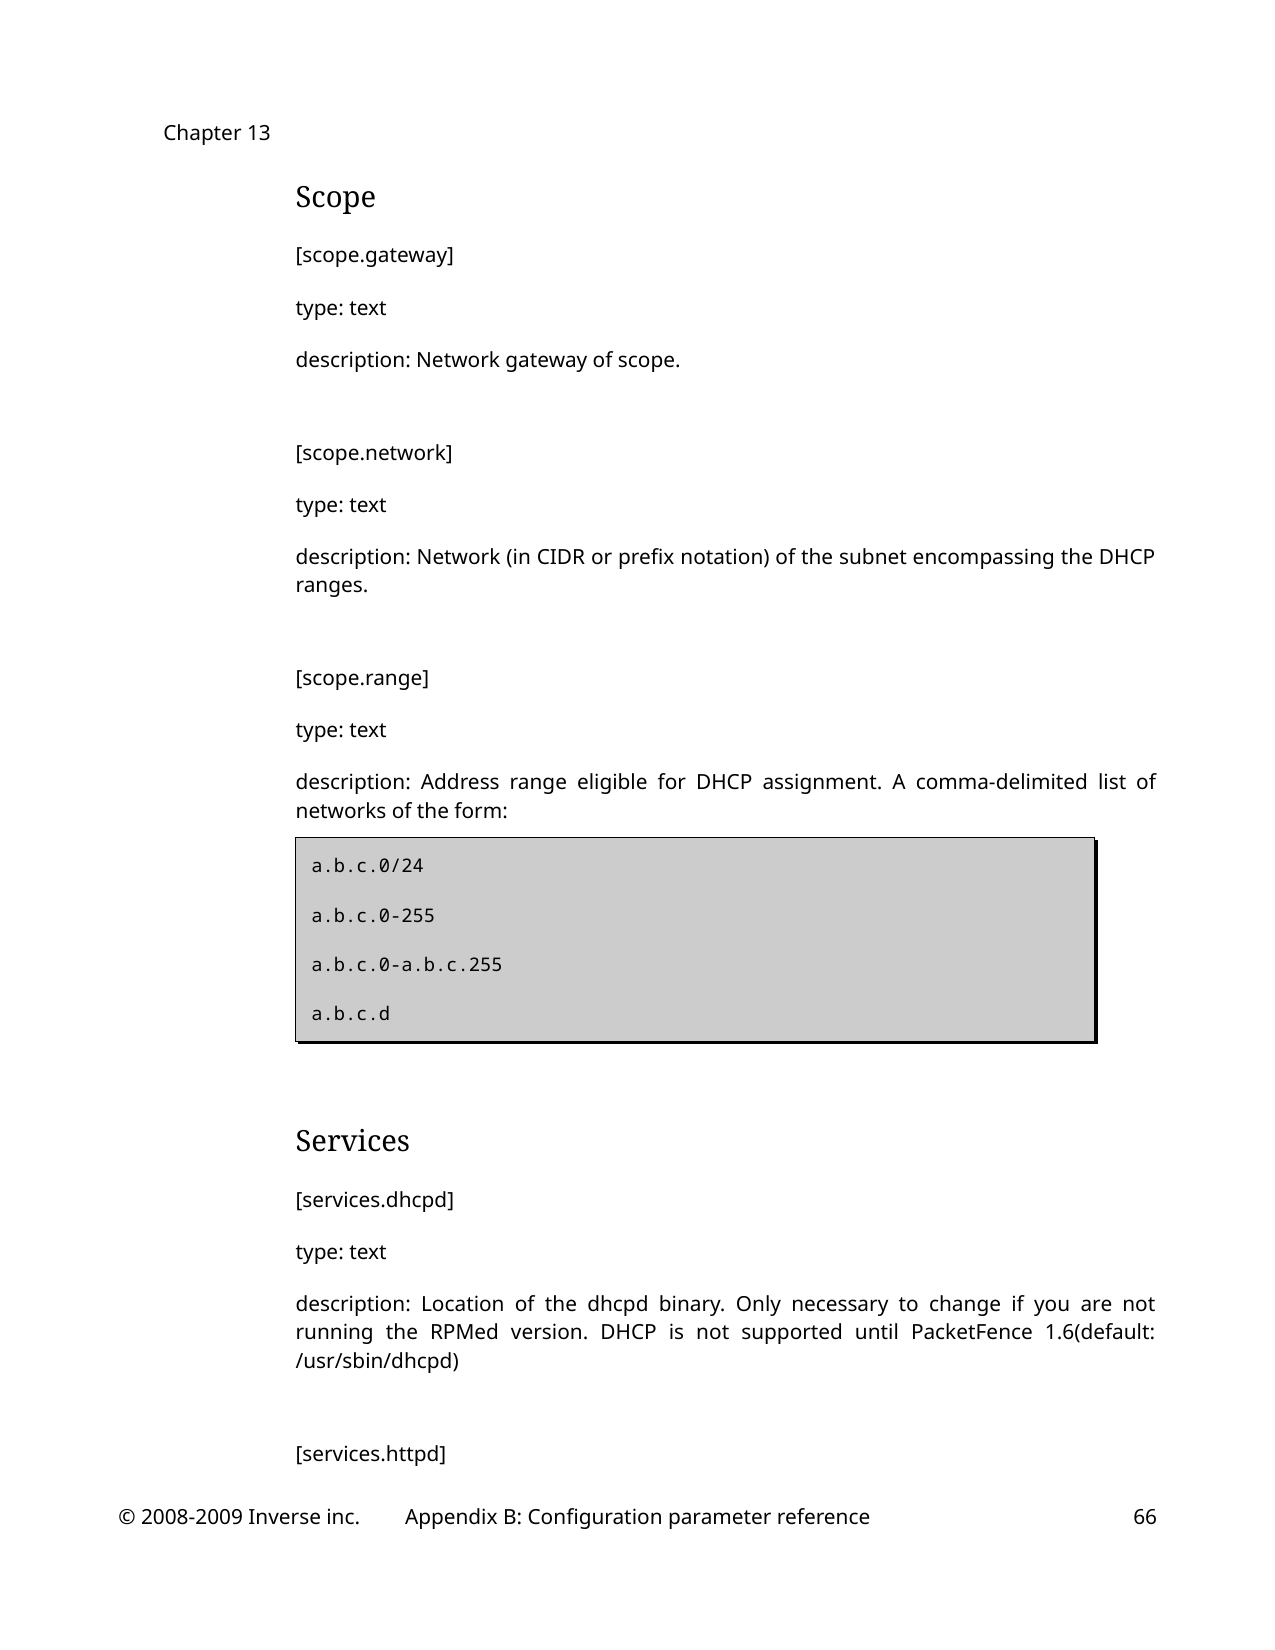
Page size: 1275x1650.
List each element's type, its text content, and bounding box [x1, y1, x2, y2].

text a.b.c.0/24 [296, 838, 1094, 878]
text type: text [295, 715, 1157, 744]
text [scope.range] [295, 663, 1157, 692]
text [scope.network] [295, 438, 1157, 466]
text [scope.gateway] [295, 241, 1157, 269]
text description: Address range eligible for DHCP assignment. A comma-delimited list of networks of the form: [295, 767, 1157, 824]
text a.b.c.0-255 [296, 886, 1094, 927]
text type: text [295, 490, 1157, 518]
text description: Network (in CIDR or prefix notation) of the subnet encompassing the DHCP ranges. [295, 542, 1157, 599]
text [services.dhcpd] [295, 1185, 1157, 1213]
subtitle Scope [295, 176, 1157, 216]
text description: Location of the dhcpd binary. Only necessary to change if you are not running the RPMed version. DHCP is not supported until PacketFence 1.6(default: /usr/sbin/dhcpd) [295, 1289, 1157, 1374]
text a.b.c.d [296, 984, 1094, 1041]
text [services.httpd] [295, 1439, 1157, 1467]
text type: text [295, 293, 1157, 321]
text a.b.c.0-a.b.c.255 [296, 935, 1094, 977]
text description: Network gateway of scope. [295, 345, 1157, 373]
text type: text [295, 1237, 1157, 1265]
subtitle Services [295, 1120, 1157, 1160]
